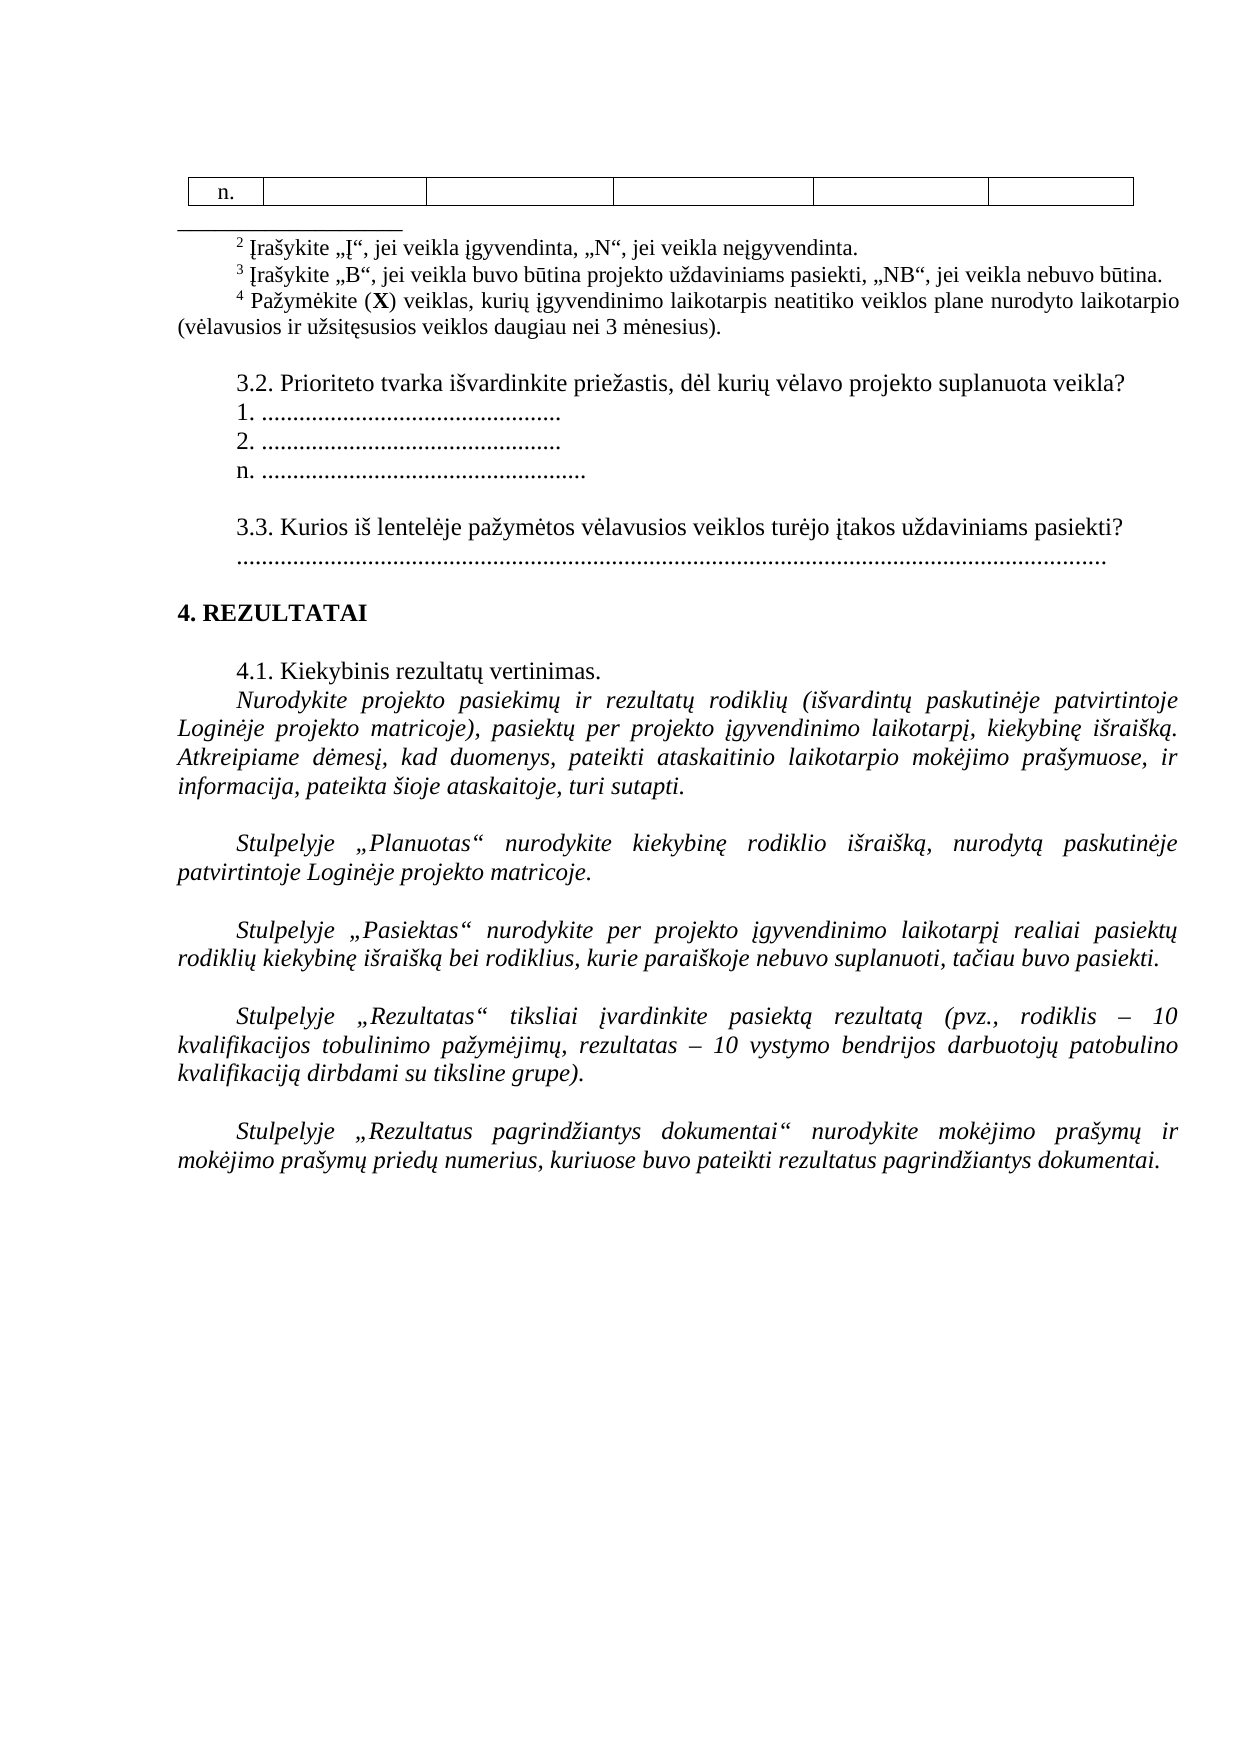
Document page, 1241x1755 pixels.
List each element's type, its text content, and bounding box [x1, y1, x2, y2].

text Stulpelyje „Planuotas“ nurodykite kiekybinę rodiklio išraišką, nurodytą paskutinėje patvirtintoje Loginėje projekto matricoje. [177, 828, 1181, 886]
text Stulpelyje „Rezultatas“ tiksliai įvardinkite pasiektą rezultatą (pvz., rodiklis – 10 kvalifikacijos tobulinimo pažymėjimų, rezultatas – 10 vystymo bendrijos darbuotojų patobulino kvalifikaciją dirbdami su tiksline grupe). [177, 1001, 1181, 1087]
table_cell [427, 178, 613, 204]
text 1. ................................................ [177, 397, 1181, 426]
text 4 Pažymėkite (X) veiklas, kurių įgyvendinimo laikotarpis neatitiko veiklos plane nurodyto laikotarpio (vėlavusios ir užsitęsusios veiklos daugiau nei 3 mėnesius). [177, 287, 1181, 340]
text . [177, 541, 1181, 570]
text 3.3. Kurios iš lentelėje pažymėtos vėlavusios veiklos turėjo įtakos uždaviniams pasiekti? [236, 512, 1181, 541]
text 4. REZULTATAI [177, 598, 1181, 627]
text Stulpelyje „Pasiektas“ nurodykite per projekto įgyvendinimo laikotarpį realiai pasiektų rodiklių kiekybinę išraišką bei rodiklius, kurie paraiškoje nebuvo suplanuoti, tačiau buvo pasiekti. [177, 915, 1181, 972]
table_cell [989, 178, 1133, 204]
text Nurodykite projekto pasiekimų ir rezultatų rodiklių (išvardintų paskutinėje patvirtintoje Loginėje projekto matricoje), pasiektų per projekto įgyvendinimo laikotarpį, kiekybinę išraišką. Atkreipiame dėmesį, kad duomenys, pateikti ataskaitinio laikotarpio mokėjimo prašymuose, ir informacija, pateikta šioje ataskaitoje, turi sutapti. [177, 685, 1181, 800]
text 3.2. Prioriteto tvarka išvardinkite priežastis, dėl kurių vėlavo projekto suplanuota veikla? [236, 368, 1181, 397]
text __________________ [177, 206, 1181, 234]
text n. .................................................... [177, 455, 1181, 483]
table_cell n. [189, 178, 263, 204]
text 4.1. Kiekybinis rezultatų vertinimas. [177, 656, 1181, 685]
text 2 Įrašykite „Į“, jei veikla įgyvendinta, „N“, jei veikla neįgyvendinta. [177, 234, 1181, 261]
text 2. ................................................ [177, 426, 1181, 455]
text 3 Įrašykite „B“, jei veikla buvo būtina projekto uždaviniams pasiekti, „NB“, jei veikla nebuvo būtina. [177, 261, 1181, 287]
table_cell [264, 178, 426, 204]
table_cell [814, 178, 988, 204]
table_cell [614, 178, 813, 204]
text Stulpelyje „Rezultatus pagrindžiantys dokumentai“ nurodykite mokėjimo prašymų ir mokėjimo prašymų priedų numerius, kuriuose buvo pateikti rezultatus pagrindžiantys dokumentai. [177, 1116, 1181, 1173]
